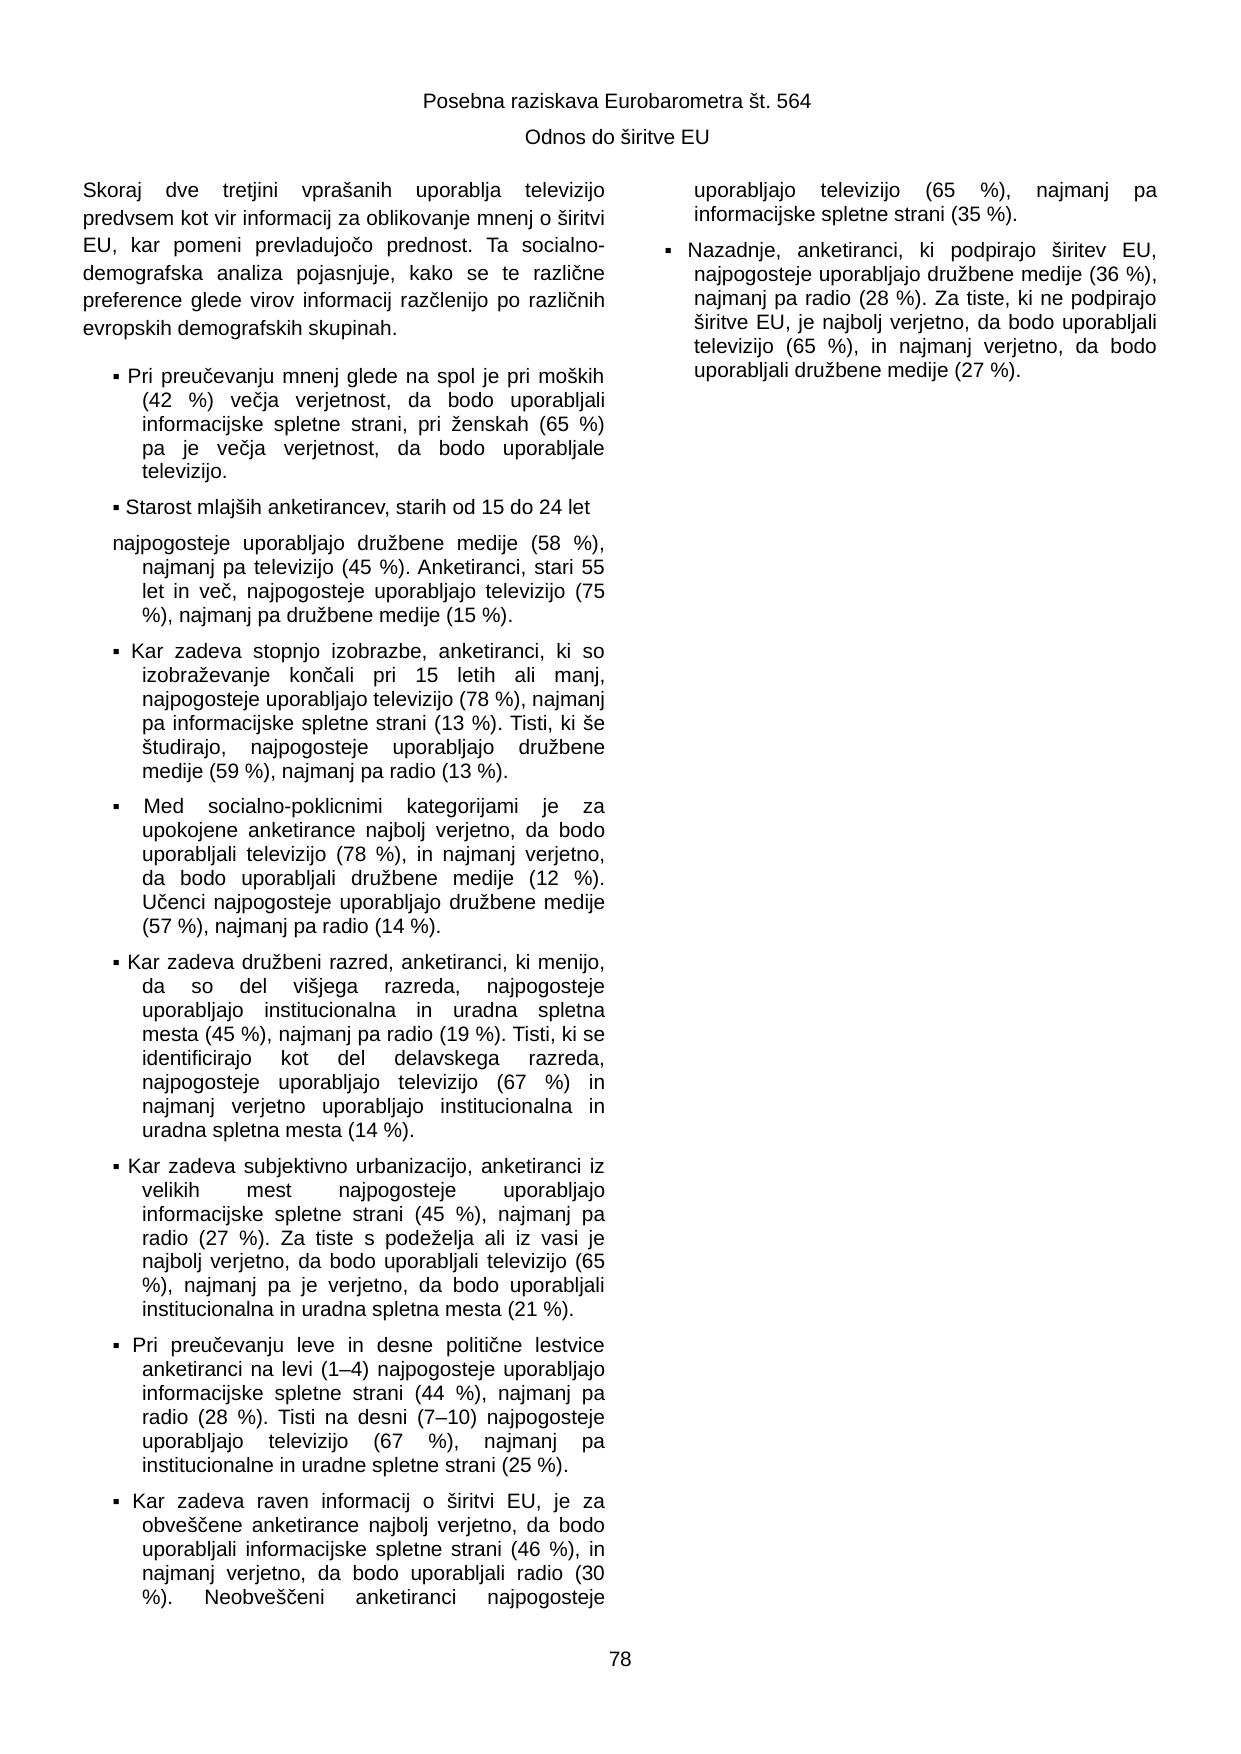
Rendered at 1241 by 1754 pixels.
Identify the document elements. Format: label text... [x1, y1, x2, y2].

text ▪ Kar zadeva subjektivno urbanizacijo, anketiranci iz velikih mest najpogosteje uporabljajo informacijske spletne strani (45 %), najmanj pa radio (27 %). Za tiste s podeželja ali iz vasi je najbolj verjetno, da bodo uporabljali televizijo (65 %), najmanj pa je verjetno, da bodo uporabljali institucionalna in uradna spletna mesta (21 %). [112, 1153, 605, 1321]
text ▪ Kar zadeva stopnjo izobrazbe, anketiranci, ki so izobraževanje končali pri 15 letih ali manj, najpogosteje uporabljajo televizijo (78 %), najmanj pa informacijske spletne strani (13 %). Tisti, ki še študirajo, najpogosteje uporabljajo družbene medije (59 %), najmanj pa radio (13 %). [112, 639, 605, 782]
text ▪ Kar zadeva raven informacij o širitvi EU, je za obveščene anketirance najbolj verjetno, da bodo uporabljali informacijske spletne strani (46 %), in najmanj verjetno, da bodo uporabljali radio (30 %). Neobveščeni anketiranci najpogosteje [112, 1489, 605, 1608]
text ▪ Nazadnje, anketiranci, ki podpirajo širitev EU, najpogosteje uporabljajo družbene medije (36 %), najmanj pa radio (28 %). Za tiste, ki ne podpirajo širitve EU, je najbolj verjetno, da bodo uporabljali televizijo (65 %), in najmanj verjetno, da bodo uporabljali družbene medije (27 %). [664, 238, 1157, 381]
text ▪ Pri preučevanju leve in desne politične lestvice anketiranci na levi (1–4) najpogosteje uporabljajo informacijske spletne strani (44 %), najmanj pa radio (28 %). Tisti na desni (7–10) najpogosteje uporabljajo televizijo (67 %), najmanj pa institucionalne in uradne spletne strani (25 %). [112, 1333, 605, 1477]
text ▪ Pri preučevanju mnenj glede na spol je pri moških (42 %) večja verjetnost, da bodo uporabljali informacijske spletne strani, pri ženskah (65 %) pa je večja verjetnost, da bodo uporabljale televizijo. [112, 363, 605, 483]
text najpogosteje uporabljajo družbene medije (58 %), najmanj pa televizijo (45 %). Anketiranci, stari 55 let in več, najpogosteje uporabljajo televizijo (75 %), najmanj pa družbene medije (15 %). [112, 531, 605, 627]
text ▪ Med socialno-poklicnimi kategorijami je za upokojene anketirance najbolj verjetno, da bodo uporabljali televizijo (78 %), in najmanj verjetno, da bodo uporabljali družbene medije (12 %). Učenci najpogosteje uporabljajo družbene medije (57 %), najmanj pa radio (14 %). [112, 794, 605, 938]
text Skoraj dve tretjini vprašanih uporablja televizijo predvsem kot vir informacij za oblikovanje mnenj o širitvi EU, kar pomeni prevladujočo prednost. Ta socialno-demografska analiza pojasnjuje, kako se te različne preference glede virov informacij razčlenijo po različnih evropskih demografskih skupinah. [83, 178, 605, 339]
text uporabljajo televizijo (65 %), najmanj pa informacijske spletne strani (35 %). [664, 178, 1157, 226]
text ▪ Starost mlajših anketirancev, starih od 15 do 24 let [112, 495, 605, 519]
text ▪ Kar zadeva družbeni razred, anketiranci, ki menijo, da so del višjega razreda, najpogosteje uporabljajo institucionalna in uradna spletna mesta (45 %), najmanj pa radio (19 %). Tisti, ki se identificirajo kot del delavskega razreda, najpogosteje uporabljajo televizijo (67 %) in najmanj verjetno uporabljajo institucionalna in uradna spletna mesta (14 %). [112, 950, 605, 1142]
